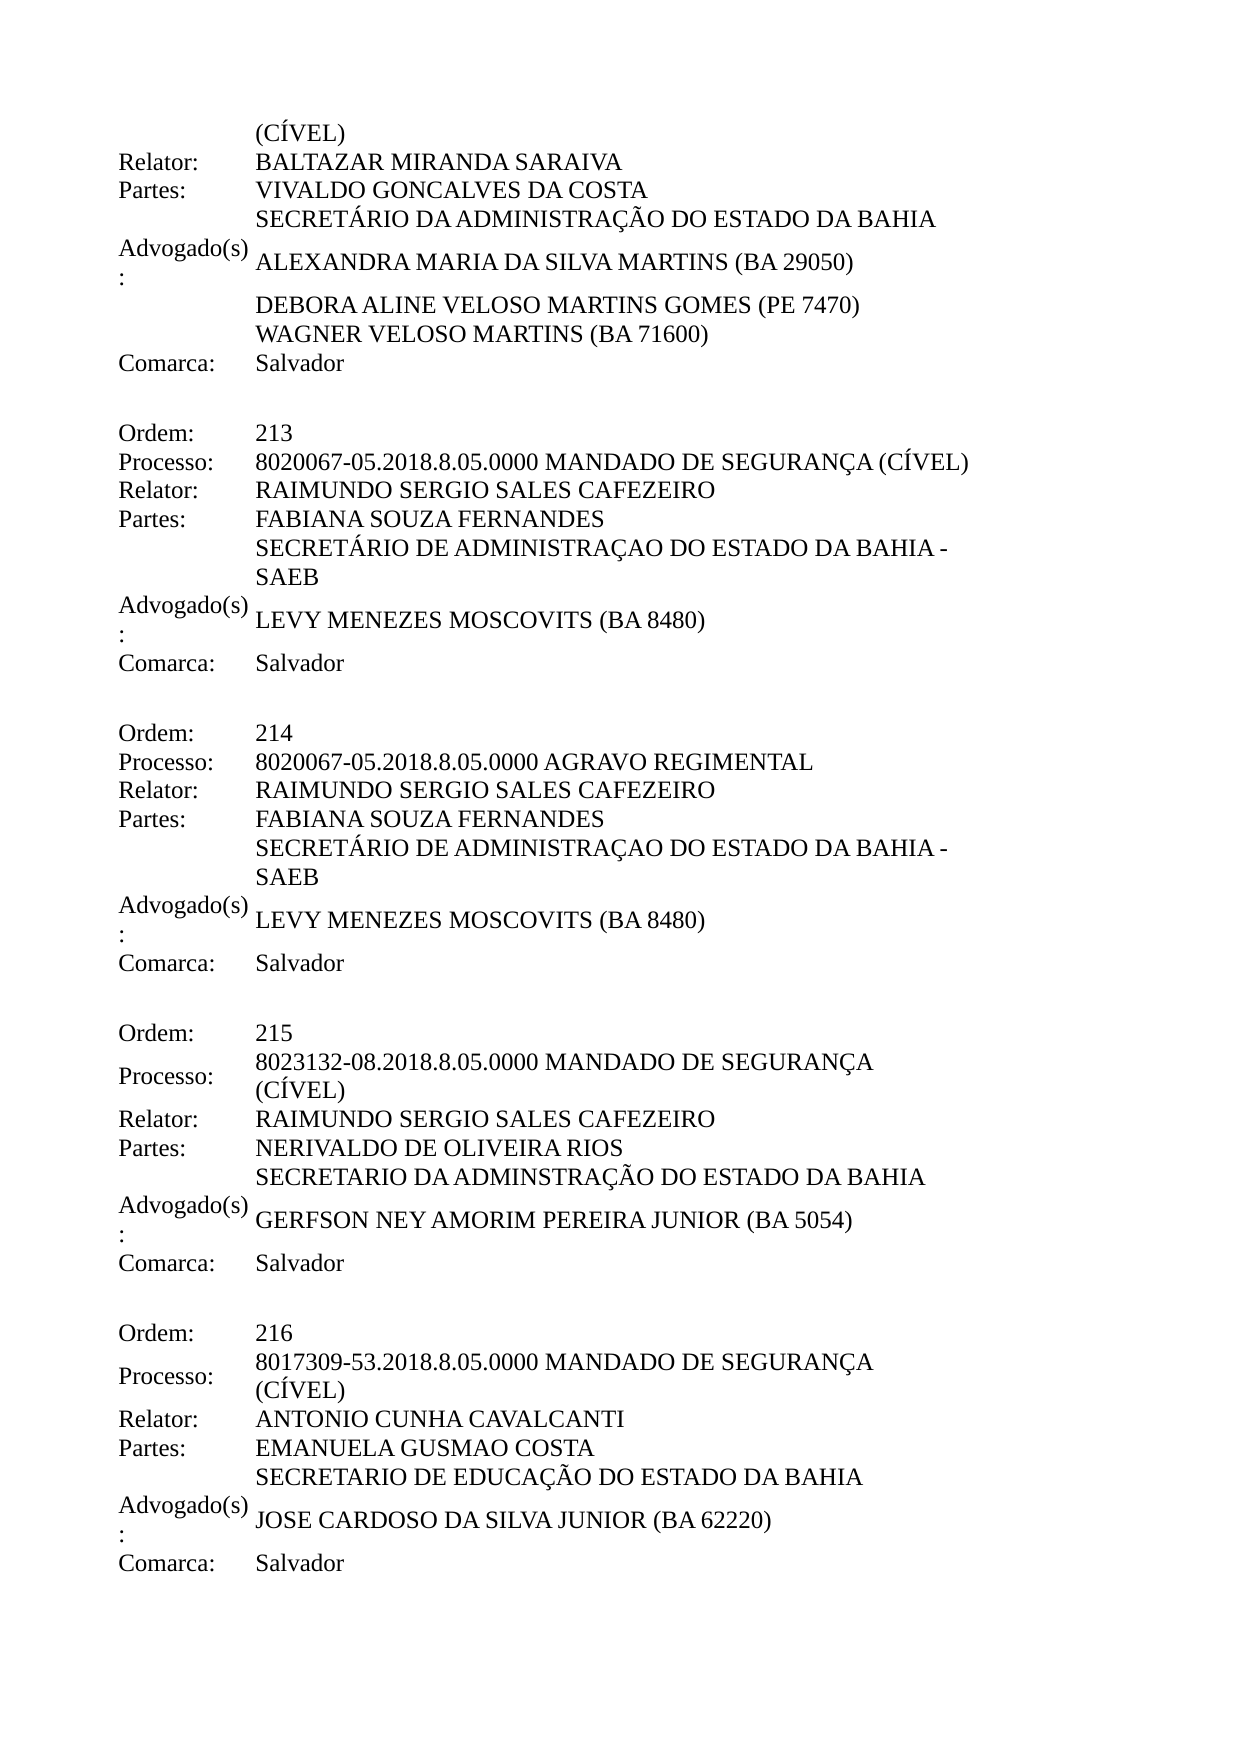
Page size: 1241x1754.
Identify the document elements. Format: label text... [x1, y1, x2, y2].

table_header Ordem: [118, 718, 255, 747]
table_cell RAIMUNDO SERGIO SALES CAFEZEIRO [255, 1104, 969, 1133]
table_header Ordem: [118, 1018, 255, 1047]
table_cell Comarca: [118, 1248, 255, 1277]
table_cell Partes: [118, 804, 255, 833]
table_cell 8020067-05.2018.8.05.0000 AGRAVO REGIMENTAL [255, 747, 1016, 776]
table_cell EMANUELA GUSMAO COSTA [255, 1433, 969, 1462]
table_header 214 [255, 718, 1016, 747]
table_cell [118, 118, 255, 147]
table_cell Comarca: [118, 948, 255, 977]
table_cell [118, 833, 255, 891]
table_cell RAIMUNDO SERGIO SALES CAFEZEIRO [255, 776, 1016, 804]
table_cell Relator: [118, 476, 255, 504]
table_cell Salvador [255, 1548, 969, 1577]
table_cell Relator: [118, 776, 255, 804]
table_cell [118, 291, 255, 319]
table_header 215 [255, 1018, 969, 1047]
table_cell [118, 533, 255, 591]
table_cell ALEXANDRA MARIA DA SILVA MARTINS (BA 29050) [255, 233, 969, 291]
table_cell Comarca: [118, 348, 255, 377]
table_cell [118, 1462, 255, 1491]
table_cell RAIMUNDO SERGIO SALES CAFEZEIRO [255, 476, 1016, 504]
table_cell Partes: [118, 1433, 255, 1462]
table_header Ordem: [118, 418, 255, 447]
table_cell SECRETÁRIO DA ADMINISTRAÇÃO DO ESTADO DA BAHIA [255, 204, 969, 233]
table_cell Processo: [118, 447, 255, 476]
table_header 216 [255, 1318, 969, 1347]
table_cell BALTAZAR MIRANDA SARAIVA [255, 147, 969, 176]
table_cell Partes: [118, 504, 255, 533]
table_cell Relator: [118, 147, 255, 176]
table_cell LEVY MENEZES MOSCOVITS (BA 8480) [255, 591, 1016, 648]
table_cell JOSE CARDOSO DA SILVA JUNIOR (BA 62220) [255, 1491, 969, 1548]
table_cell SECRETÁRIO DE ADMINISTRAÇAO DO ESTADO DA BAHIA - SAEB [255, 833, 1016, 891]
table_cell [118, 204, 255, 233]
table_cell NERIVALDO DE OLIVEIRA RIOS [255, 1133, 969, 1162]
table_cell Processo: [118, 1347, 255, 1404]
table_header 213 [255, 418, 1016, 447]
table_cell SECRETARIO DE EDUCAÇÃO DO ESTADO DA BAHIA [255, 1462, 969, 1491]
table_cell 8020067-05.2018.8.05.0000 MANDADO DE SEGURANÇA (CÍVEL) [255, 447, 1016, 476]
table_cell SECRETÁRIO DE ADMINISTRAÇAO DO ESTADO DA BAHIA - SAEB [255, 533, 1016, 591]
table_cell Partes: [118, 1133, 255, 1162]
table_cell VIVALDO GONCALVES DA COSTA [255, 176, 969, 204]
table_cell Relator: [118, 1104, 255, 1133]
table_cell FABIANA SOUZA FERNANDES [255, 804, 1016, 833]
table_cell LEVY MENEZES MOSCOVITS (BA 8480) [255, 891, 1016, 948]
table_cell 8023132-08.2018.8.05.0000 MANDADO DE SEGURANÇA (CÍVEL) [255, 1047, 969, 1104]
table_cell Salvador [255, 1248, 969, 1277]
table_cell Partes: [118, 176, 255, 204]
table_cell (CÍVEL) [255, 118, 969, 147]
table_cell Advogado(s): [118, 1491, 255, 1548]
table_cell Advogado(s): [118, 591, 255, 648]
table_cell [118, 319, 255, 348]
table_cell Salvador [255, 948, 1016, 977]
table_cell 8017309-53.2018.8.05.0000 MANDADO DE SEGURANÇA (CÍVEL) [255, 1347, 969, 1404]
table_cell [118, 1162, 255, 1191]
table_cell WAGNER VELOSO MARTINS (BA 71600) [255, 319, 969, 348]
table_cell Advogado(s): [118, 891, 255, 948]
table_cell Processo: [118, 747, 255, 776]
table_cell DEBORA ALINE VELOSO MARTINS GOMES (PE 7470) [255, 291, 969, 319]
table_cell Relator: [118, 1404, 255, 1433]
table_cell Comarca: [118, 648, 255, 677]
table_cell Salvador [255, 348, 969, 377]
table_cell ANTONIO CUNHA CAVALCANTI [255, 1404, 969, 1433]
table_cell Comarca: [118, 1548, 255, 1577]
table_cell SECRETARIO DA ADMINSTRAÇÃO DO ESTADO DA BAHIA [255, 1162, 969, 1191]
table_cell Advogado(s): [118, 233, 255, 291]
table_cell Processo: [118, 1047, 255, 1104]
table_cell FABIANA SOUZA FERNANDES [255, 504, 1016, 533]
table_header Ordem: [118, 1318, 255, 1347]
table_cell GERFSON NEY AMORIM PEREIRA JUNIOR (BA 5054) [255, 1191, 969, 1248]
table_cell Salvador [255, 648, 1016, 677]
table_cell Advogado(s): [118, 1191, 255, 1248]
